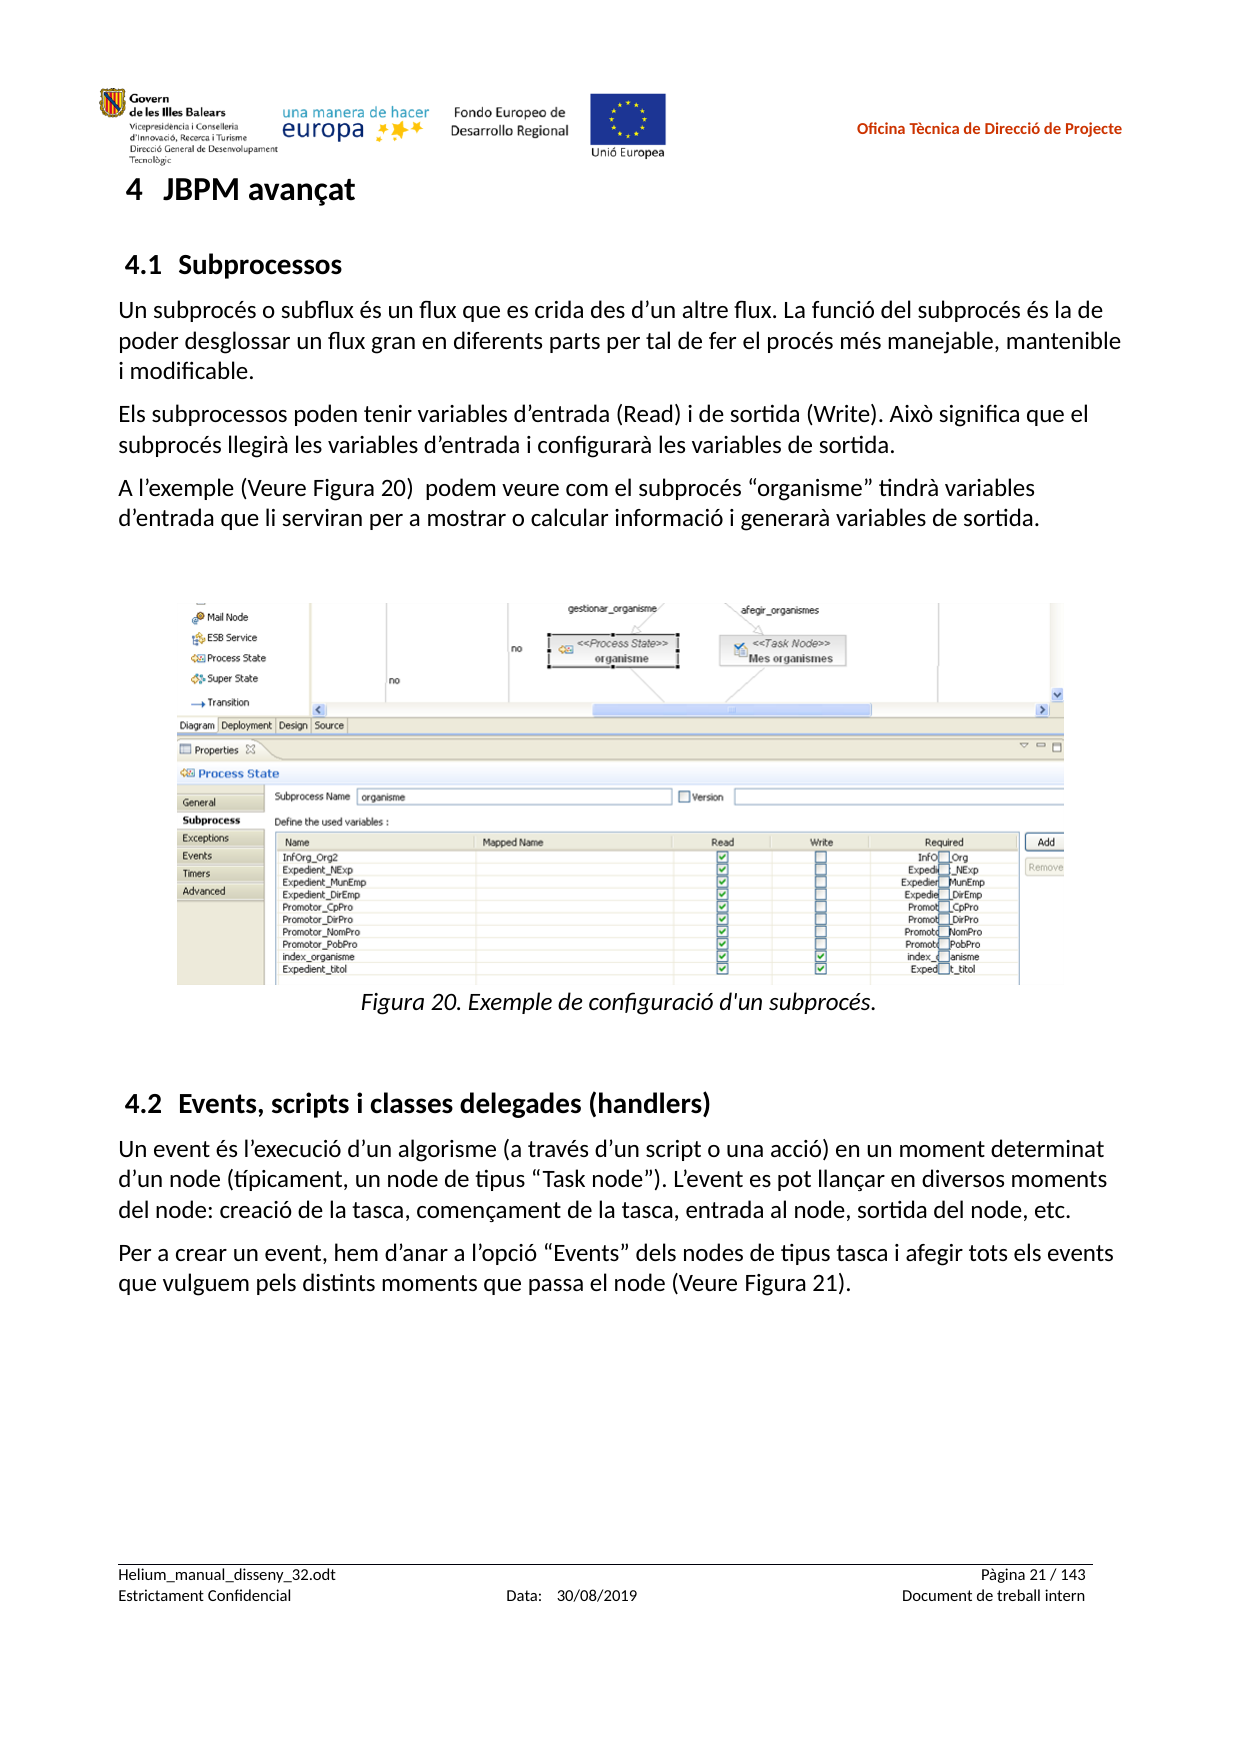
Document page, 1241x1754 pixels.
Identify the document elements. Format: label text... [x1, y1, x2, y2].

picture [99, 87, 668, 166]
picture [175, 601, 1065, 987]
subtitle JBPM avançat [118, 168, 1122, 209]
text Els subprocessos poden tenir variables d’entrada (Read) i de sortida (Write). Això significa que el subprocés llegirà les variables d’entrada i configurarà les variables de sortida. [118, 398, 1122, 459]
text Figura 20. Exemple de configuració d'un subprocés. [175, 987, 1065, 1017]
text Un event és l’execució d’un algorisme (a través d’un script o una acció) en un moment determinat d’un node (típicament, un node de tipus “Task node”). L’event es pot llançar en diversos moments del node: creació de la tasca, començament de la tasca, entrada al node, sortida del node, etc. [118, 1133, 1122, 1224]
subtitle Subprocessos [118, 246, 1122, 282]
text Un subprocés o subflux és un flux que es crida des d’un altre flux. La funció del subprocés és la de poder desglossar un flux gran en diferents parts per tal de fer el procés més manejable, mantenible i modificable. [118, 294, 1122, 386]
text A l’exemple (Veure Figura 20) podem veure com el subprocés “organisme” tindrà variables d’entrada que li serviran per a mostrar o calcular informació i generarà variables de sortida. [118, 472, 1122, 533]
subtitle Events, scripts i classes delegades (handlers) [118, 1085, 1122, 1120]
text Per a crear un event, hem d’anar a l’opció “Events” dels nodes de tipus tasca i afegir tots els events que vulguem pels distints moments que passa el node (Veure Figura 21). [118, 1237, 1122, 1298]
